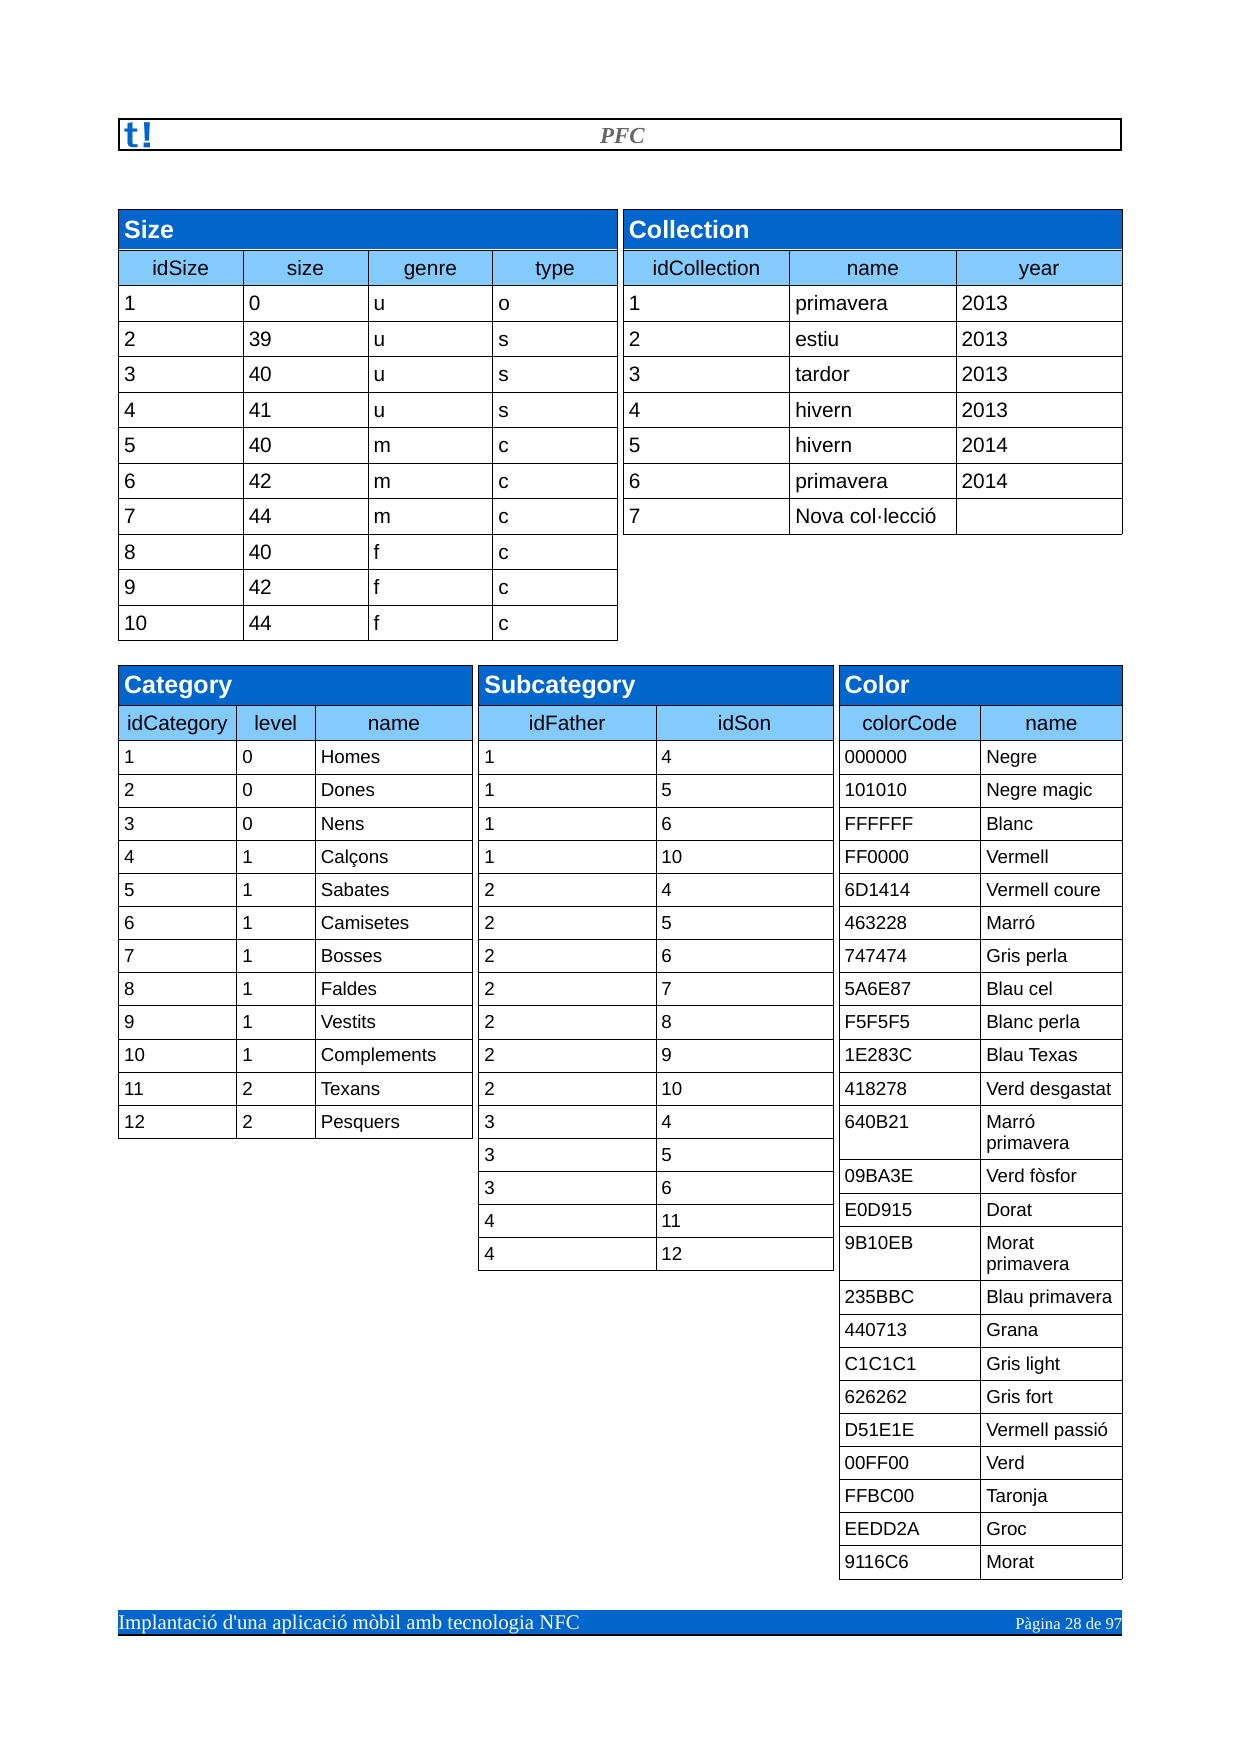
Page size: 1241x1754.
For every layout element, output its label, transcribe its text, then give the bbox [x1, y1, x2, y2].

table_cell 40 [244, 535, 368, 569]
table_cell 2013 [957, 286, 1122, 321]
table_cell Verd fòsfor [981, 1160, 1122, 1192]
table_cell 5 [657, 1139, 833, 1171]
table_cell m [369, 499, 492, 534]
table_cell 2013 [957, 357, 1122, 392]
table_cell 1 [119, 286, 243, 321]
table_cell 44 [244, 606, 368, 640]
table_cell m [369, 464, 492, 498]
table_cell 4 [624, 393, 789, 427]
table_cell 5 [657, 907, 833, 939]
table_cell 2 [479, 1073, 656, 1105]
table_cell 10 [657, 841, 833, 873]
table_cell estiu [790, 322, 956, 356]
table_cell 9 [657, 1040, 833, 1072]
table_cell Camisetes [316, 907, 472, 939]
table_cell 2 [479, 1006, 656, 1038]
table_cell 1 [119, 741, 236, 773]
table_cell 41 [244, 393, 368, 427]
table_cell colorCode [840, 706, 980, 740]
table_cell 1 [237, 1040, 315, 1072]
table_cell 0 [244, 286, 368, 321]
table_cell 2 [119, 775, 236, 807]
table_cell [957, 499, 1122, 534]
table_cell 3 [119, 808, 236, 840]
table_cell 7 [624, 499, 789, 534]
table_cell 0 [237, 775, 315, 807]
table_cell 8 [119, 535, 243, 569]
table_cell hivern [790, 428, 956, 463]
table_cell 1 [624, 286, 789, 321]
table_cell Vermell [981, 841, 1122, 873]
table_header Collection [624, 210, 1122, 249]
table_cell 1E283C [840, 1040, 980, 1072]
table_cell Taronja [981, 1480, 1122, 1512]
table_cell 39 [244, 322, 368, 356]
table_cell hivern [790, 393, 956, 427]
table_cell idFather [479, 706, 656, 740]
table_cell u [369, 357, 492, 392]
table_cell year [957, 251, 1122, 285]
table_cell Blanc [981, 808, 1122, 840]
table_cell 2 [479, 1040, 656, 1072]
table_cell 440713 [840, 1315, 980, 1347]
table_cell 6 [657, 940, 833, 972]
table_cell 00FF00 [840, 1447, 980, 1479]
table_cell Vermell passió [981, 1414, 1122, 1446]
table_cell FF0000 [840, 841, 980, 873]
table_cell 5 [624, 428, 789, 463]
table_cell Nens [316, 808, 472, 840]
table_cell size [244, 251, 368, 285]
table_cell name [981, 706, 1122, 740]
table_cell FFBC00 [840, 1480, 980, 1512]
table_cell Marró [981, 907, 1122, 939]
table_cell 5 [119, 874, 236, 906]
table_cell 747474 [840, 940, 980, 972]
table_cell tardor [790, 357, 956, 392]
table_cell Grana [981, 1315, 1122, 1347]
table_cell 0 [237, 741, 315, 773]
table_cell 1 [479, 775, 656, 807]
table_cell idSize [119, 251, 243, 285]
table_cell u [369, 322, 492, 356]
table_cell c [493, 464, 617, 498]
table_cell 12 [119, 1106, 236, 1138]
table_cell 9116C6 [840, 1546, 980, 1578]
table_cell Homes [316, 741, 472, 773]
table_cell 12 [657, 1238, 833, 1270]
table_header Category [119, 666, 472, 705]
table_cell Negre [981, 741, 1122, 773]
table_cell D51E1E [840, 1414, 980, 1446]
table_cell 44 [244, 499, 368, 534]
table_cell Gris light [981, 1348, 1122, 1380]
table_header Size [119, 210, 617, 249]
table_cell 1 [237, 1006, 315, 1038]
table_cell Complements [316, 1040, 472, 1072]
table_cell Faldes [316, 973, 472, 1005]
table_cell s [493, 393, 617, 427]
table_cell 4 [119, 393, 243, 427]
table_cell 09BA3E [840, 1160, 980, 1192]
table_cell 3 [479, 1106, 656, 1138]
table_cell u [369, 393, 492, 427]
table_cell Texans [316, 1073, 472, 1105]
table_cell Blau Texas [981, 1040, 1122, 1072]
table_cell 3 [624, 357, 789, 392]
table_cell 2 [479, 940, 656, 972]
table_cell 4 [657, 1106, 833, 1138]
table_cell 2013 [957, 322, 1122, 356]
table_cell f [369, 606, 492, 640]
table_cell 000000 [840, 741, 980, 773]
table_cell o [493, 286, 617, 321]
table_cell Groc [981, 1513, 1122, 1545]
table_cell f [369, 570, 492, 605]
table_cell 7 [119, 940, 236, 972]
table_header Subcategory [479, 666, 833, 705]
table_cell 1 [479, 741, 656, 773]
table_header Color [840, 666, 1122, 705]
table_cell EEDD2A [840, 1513, 980, 1545]
table_cell Gris fort [981, 1381, 1122, 1413]
table_cell 1 [237, 973, 315, 1005]
table_cell Nova col·lecció [790, 499, 956, 534]
table_cell Pesquers [316, 1106, 472, 1138]
table_cell 4 [479, 1205, 656, 1237]
table_cell 0 [237, 808, 315, 840]
table_cell Verd [981, 1447, 1122, 1479]
table_cell 10 [119, 606, 243, 640]
table_cell Morat primavera [981, 1227, 1122, 1280]
table_cell 1 [237, 841, 315, 873]
table_cell genre [369, 251, 492, 285]
table_cell idCategory [119, 706, 236, 740]
table_cell 2013 [957, 393, 1122, 427]
table_cell Dorat [981, 1194, 1122, 1226]
table_cell s [493, 357, 617, 392]
table_cell 40 [244, 357, 368, 392]
table_cell 11 [119, 1073, 236, 1105]
table_cell c [493, 606, 617, 640]
table_cell F5F5F5 [840, 1006, 980, 1038]
table_cell Sabates [316, 874, 472, 906]
table_cell Dones [316, 775, 472, 807]
table_cell 2 [624, 322, 789, 356]
table_cell 2 [479, 973, 656, 1005]
table_cell 7 [657, 973, 833, 1005]
table_cell Bosses [316, 940, 472, 972]
table_cell 4 [119, 841, 236, 873]
table_cell 40 [244, 428, 368, 463]
table_cell 3 [479, 1172, 656, 1204]
table_cell 10 [119, 1040, 236, 1072]
table_cell 11 [657, 1205, 833, 1237]
table_cell 2 [479, 874, 656, 906]
table_cell C1C1C1 [840, 1348, 980, 1380]
table_cell 10 [657, 1073, 833, 1105]
table_cell Blanc perla [981, 1006, 1122, 1038]
table_cell type [493, 251, 617, 285]
table_cell 1 [479, 808, 656, 840]
table_cell 626262 [840, 1381, 980, 1413]
table_cell 2 [119, 322, 243, 356]
table_cell 4 [657, 874, 833, 906]
table_cell 8 [657, 1006, 833, 1038]
table_cell 5 [657, 775, 833, 807]
table_cell primavera [790, 286, 956, 321]
table_cell 5 [119, 428, 243, 463]
table_cell primavera [790, 464, 956, 498]
table_cell 2 [479, 907, 656, 939]
table_cell 101010 [840, 775, 980, 807]
table_cell idCollection [624, 251, 789, 285]
table_cell 2014 [957, 428, 1122, 463]
table_cell c [493, 499, 617, 534]
table_cell 4 [657, 741, 833, 773]
table_cell 1 [237, 907, 315, 939]
table_cell 7 [119, 499, 243, 534]
table_cell Morat [981, 1546, 1122, 1578]
table_cell name [316, 706, 472, 740]
table_cell Gris perla [981, 940, 1122, 972]
table_cell 9B10EB [840, 1227, 980, 1280]
table_cell 1 [479, 841, 656, 873]
table_cell 42 [244, 570, 368, 605]
table_cell 3 [479, 1139, 656, 1171]
table_cell c [493, 535, 617, 569]
table_cell 2014 [957, 464, 1122, 498]
table_cell Vestits [316, 1006, 472, 1038]
table_cell u [369, 286, 492, 321]
picture [123, 121, 151, 148]
table_cell 1 [237, 940, 315, 972]
table_cell Calçons [316, 841, 472, 873]
table_cell 9 [119, 570, 243, 605]
table_cell level [237, 706, 315, 740]
table_cell 235BBC [840, 1281, 980, 1313]
table_cell Vermell coure [981, 874, 1122, 906]
table_cell c [493, 428, 617, 463]
table_cell 6D1414 [840, 874, 980, 906]
table_cell name [790, 251, 956, 285]
table_cell 4 [479, 1238, 656, 1270]
table_cell 5A6E87 [840, 973, 980, 1005]
table_cell Blau primavera [981, 1281, 1122, 1313]
table_cell f [369, 535, 492, 569]
table_cell Blau cel [981, 973, 1122, 1005]
table_cell FFFFFF [840, 808, 980, 840]
table_cell s [493, 322, 617, 356]
table_cell 1 [237, 874, 315, 906]
table_cell m [369, 428, 492, 463]
table_cell 640B21 [840, 1106, 980, 1159]
table_cell 6 [657, 1172, 833, 1204]
table_cell 6 [624, 464, 789, 498]
table_cell 6 [119, 907, 236, 939]
table_cell 6 [119, 464, 243, 498]
table_cell 463228 [840, 907, 980, 939]
table_cell 418278 [840, 1073, 980, 1105]
table_cell 2 [237, 1106, 315, 1138]
table_cell 2 [237, 1073, 315, 1105]
table_cell 9 [119, 1006, 236, 1038]
table_cell 6 [657, 808, 833, 840]
table_cell E0D915 [840, 1194, 980, 1226]
table_cell Negre magic [981, 775, 1122, 807]
table_cell c [493, 570, 617, 605]
table_cell 42 [244, 464, 368, 498]
table_cell 3 [119, 357, 243, 392]
table_cell 8 [119, 973, 236, 1005]
table_cell Marró primavera [981, 1106, 1122, 1159]
table_cell Verd desgastat [981, 1073, 1122, 1105]
table_cell idSon [657, 706, 833, 740]
